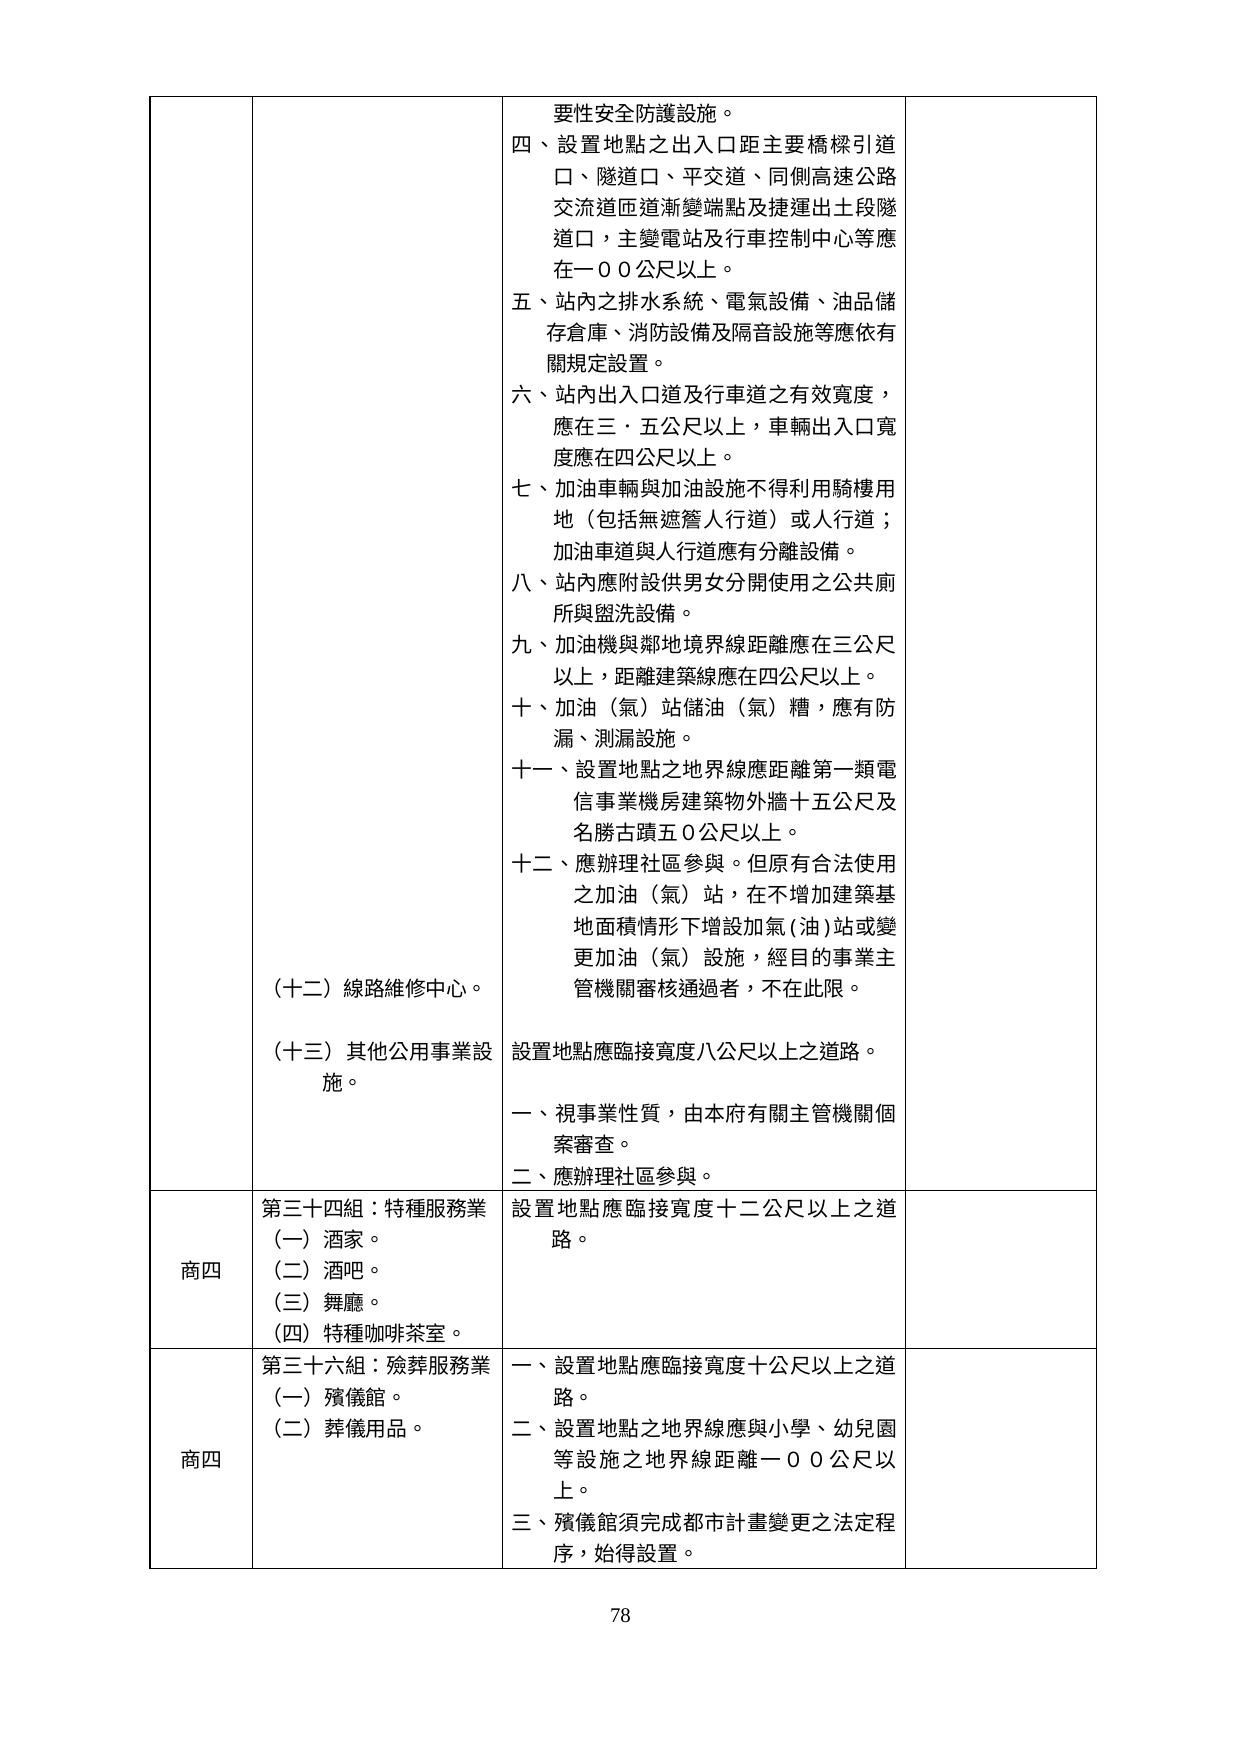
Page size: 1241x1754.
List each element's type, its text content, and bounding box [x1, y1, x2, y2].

table_cell [151, 97, 252, 1190]
table_cell 一、設置地點應臨接寬度十公尺以上之道路。 二、設置地點之地界線應與小學、幼兒園等設施之地界線距離一００公尺以上。 三、殯儀館須完成都市計畫變更之法定程序，始得設置。 [503, 1349, 905, 1567]
table_cell 第三十六組：殮葬服務業 （一）殯儀館。 （二）葬儀用品。 [253, 1349, 502, 1567]
table_cell 商四 [151, 1349, 252, 1567]
table_cell 商四 [151, 1191, 252, 1348]
table_cell 第三十四組：特種服務業 （一）酒家。 （二）酒吧。 （三）舞廳。 （四）特種咖啡茶室。 [253, 1191, 502, 1348]
table_cell （十二）線路維修中心。 （十三）其他公用事業設施。 [253, 97, 502, 1190]
table_cell [906, 1191, 1096, 1348]
table_cell [906, 97, 1096, 1190]
table_cell 設置地點應臨接寬度十二公尺以上之道路。 [503, 1191, 905, 1348]
table_cell [906, 1349, 1096, 1567]
table_cell 要性安全防護設施。 四、設置地點之出入口距主要橋樑引道口、隧道口、平交道、同側高速公路交流道匝道漸變端點及捷運出土段隧道口，主變電站及行車控制中心等應在一００公尺以上。 五、站內之排水系統、電氣設備、油品儲存倉庫、消防設備及隔音設施等應依有關規定設置。 六、站內出入口道及行車道之有效寬度，應在三．五公尺以上，車輛出入口寬度應在四公尺以上。 七、加油車輛與加油設施不得利用騎樓用地（包括無遮簷人行道）或人行道；加油車道與人行道應有分離設備。 八、站內應附設供男女分開使用之公共廁所與盥洗設備。 九、加油機與鄰地境界線距離應在三公尺以上，距離建築線應在四公尺以上。 十、加油（氣）站儲油（氣）糟，應有防漏、測漏設施。 十一、設置地點之地界線應距離第一類電信事業機房建築物外牆十五公尺及名勝古蹟五０公尺以上。 十二、應辦理社區參與。但原有合法使用之加油（氣）站，在不增加建築基地面積情形下增設加氣(油)站或變更加油（氣）設施，經目的事業主管機關審核通過者，不在此限。 設置地點應臨接寬度八公尺以上之道路。 一、視事業性質，由本府有關主管機關個案審查。 二、應辦理社區參與。 [503, 97, 905, 1190]
